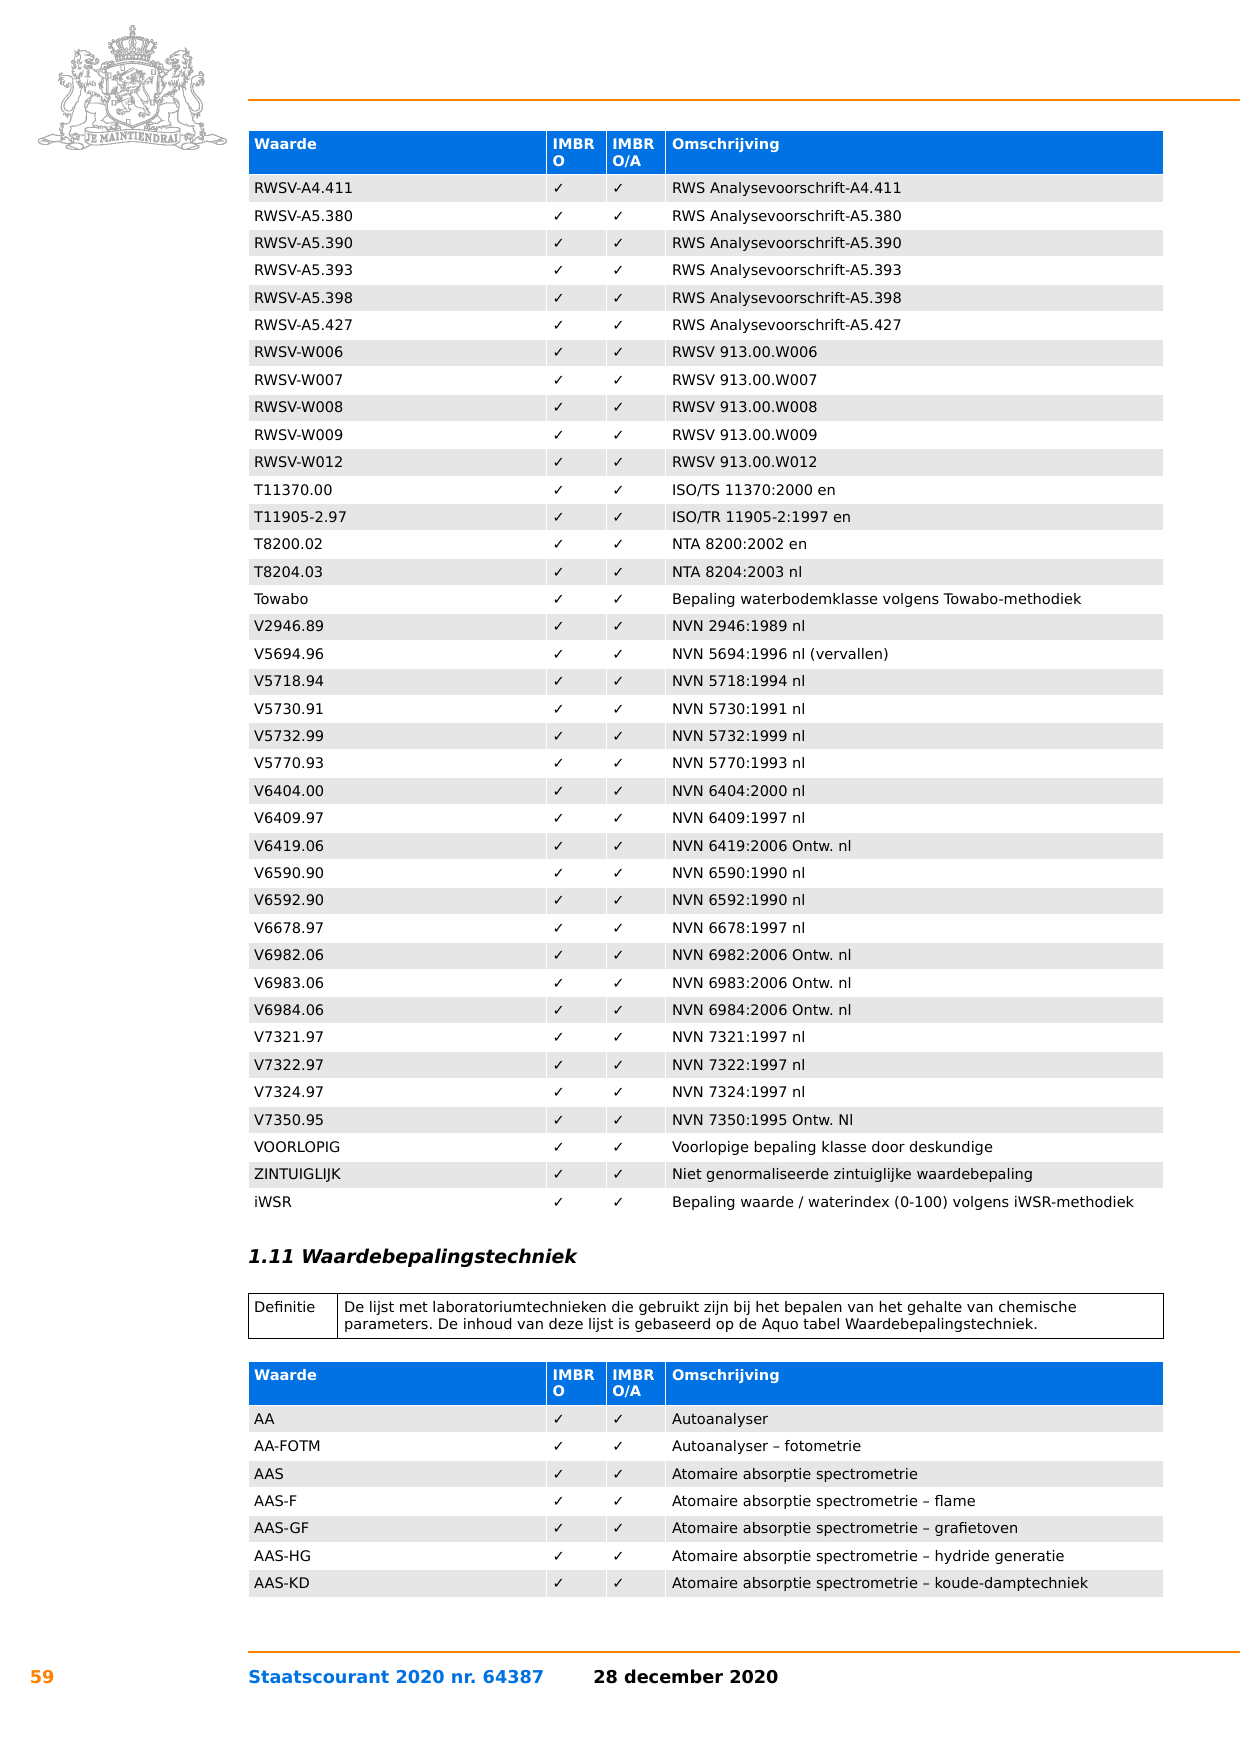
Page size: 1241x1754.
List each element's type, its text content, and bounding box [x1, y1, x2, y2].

table_cell ✓ [547, 751, 606, 777]
table_cell ✓ [547, 696, 606, 722]
table_cell ✓ [607, 1162, 665, 1188]
table_cell ✓ [607, 340, 665, 366]
table_cell V5730.91 [249, 696, 546, 722]
table_header IMBRO [547, 131, 606, 174]
table_cell RWSV-A5.390 [249, 230, 546, 256]
table_cell ✓ [607, 1079, 665, 1106]
table_cell V5694.96 [249, 641, 546, 667]
table_cell AA [249, 1406, 546, 1432]
table_cell ✓ [607, 641, 665, 667]
table_cell V7350.95 [249, 1107, 546, 1133]
table_cell Niet genormaliseerde zintuiglijke waardebepaling [666, 1162, 1163, 1188]
table_cell ✓ [607, 669, 665, 695]
table_cell ✓ [547, 1406, 606, 1432]
table_cell Voorlopige bepaling klasse door deskundige [666, 1134, 1163, 1161]
table_cell NVN 6982:2006 Ontw. nl [666, 943, 1163, 969]
table_cell AAS-GF [249, 1516, 546, 1542]
table_cell ✓ [547, 1189, 606, 1215]
table_cell ✓ [547, 1107, 606, 1133]
table_cell ✓ [607, 367, 665, 393]
table_cell ✓ [607, 778, 665, 804]
table_cell V6404.00 [249, 778, 546, 804]
table_cell RWS Analysevoorschrift-A5.390 [666, 230, 1163, 256]
table_cell RWSV-W006 [249, 340, 546, 366]
table_cell Bepaling waterbodemklasse volgens Towabo-methodiek [666, 586, 1163, 613]
table_cell ISO/TR 11905-2:1997 en [666, 504, 1163, 530]
table_cell ✓ [547, 1162, 606, 1188]
table_cell V5732.99 [249, 723, 546, 749]
table_cell RWS Analysevoorschrift-A4.411 [666, 175, 1163, 202]
table_cell RWSV-W012 [249, 449, 546, 476]
table_cell ✓ [547, 888, 606, 914]
table_cell ✓ [607, 970, 665, 996]
table_cell ✓ [547, 395, 606, 421]
table_cell RWSV-A5.380 [249, 203, 546, 229]
table_cell RWSV 913.00.W008 [666, 395, 1163, 421]
table_cell V6409.97 [249, 805, 546, 832]
table_cell ✓ [547, 833, 606, 859]
table_cell T8204.03 [249, 559, 546, 585]
table_cell ✓ [547, 1488, 606, 1514]
table_cell ✓ [607, 723, 665, 749]
table_cell ✓ [547, 1461, 606, 1487]
table_cell RWSV 913.00.W009 [666, 422, 1163, 448]
table_cell ✓ [607, 1406, 665, 1432]
table_cell NVN 6592:1990 nl [666, 888, 1163, 914]
table_cell RWSV 913.00.W006 [666, 340, 1163, 366]
table_cell RWSV-A5.427 [249, 312, 546, 339]
table_cell V5770.93 [249, 751, 546, 777]
table_cell V6590.90 [249, 860, 546, 887]
table_cell ✓ [547, 1570, 606, 1597]
table_cell ✓ [607, 1543, 665, 1569]
table_cell ✓ [547, 559, 606, 585]
table_cell ✓ [607, 312, 665, 339]
table_cell ✓ [607, 1434, 665, 1460]
table_cell RWSV-A5.393 [249, 258, 546, 284]
table_cell T8200.02 [249, 531, 546, 558]
table_cell RWS Analysevoorschrift-A5.393 [666, 258, 1163, 284]
table_cell RWSV-W009 [249, 422, 546, 448]
table_cell ✓ [607, 805, 665, 832]
table_cell ✓ [547, 1134, 606, 1161]
table_cell ✓ [607, 1107, 665, 1133]
table_cell NVN 6419:2006 Ontw. nl [666, 833, 1163, 859]
table_cell ZINTUIGLIJK [249, 1162, 546, 1188]
table_cell ✓ [607, 258, 665, 284]
table_cell ✓ [547, 641, 606, 667]
table_cell Atomaire absorptie spectrometrie – flame [666, 1488, 1163, 1514]
table_cell ✓ [607, 943, 665, 969]
table_cell ✓ [547, 258, 606, 284]
table_cell ✓ [607, 1488, 665, 1514]
table_cell NTA 8200:2002 en [666, 531, 1163, 558]
table_header Omschrijving [666, 131, 1163, 174]
table_cell NVN 5694:1996 nl (vervallen) [666, 641, 1163, 667]
table_cell ✓ [607, 751, 665, 777]
table_cell RWSV-A4.411 [249, 175, 546, 202]
table_cell RWSV-W008 [249, 395, 546, 421]
table_cell NVN 5732:1999 nl [666, 723, 1163, 749]
table_cell ✓ [607, 504, 665, 530]
table_cell ✓ [547, 285, 606, 311]
table_header IMBRO/A [607, 1362, 665, 1405]
table_cell ✓ [607, 1134, 665, 1161]
table_cell NVN 6983:2006 Ontw. nl [666, 970, 1163, 996]
table_cell V7322.97 [249, 1052, 546, 1078]
table_cell ✓ [607, 203, 665, 229]
table_cell ✓ [607, 422, 665, 448]
table_cell ✓ [607, 833, 665, 859]
table_cell V6984.06 [249, 997, 546, 1023]
table_cell V6983.06 [249, 970, 546, 996]
table_cell V2946.89 [249, 614, 546, 640]
table_cell ✓ [547, 340, 606, 366]
table_header Definitie [249, 1294, 337, 1338]
table_cell V6419.06 [249, 833, 546, 859]
table_cell ✓ [607, 285, 665, 311]
table_cell Atomaire absorptie spectrometrie – grafietoven [666, 1516, 1163, 1542]
table_cell RWS Analysevoorschrift-A5.427 [666, 312, 1163, 339]
table_cell T11370.00 [249, 477, 546, 503]
table_cell V6982.06 [249, 943, 546, 969]
table_cell Bepaling waarde / waterindex (0-100) volgens iWSR-methodiek [666, 1189, 1163, 1215]
table_cell RWSV 913.00.W012 [666, 449, 1163, 476]
table_header Waarde [249, 131, 546, 174]
table_cell NVN 2946:1989 nl [666, 614, 1163, 640]
table_header Omschrijving [666, 1362, 1163, 1405]
table_cell ✓ [547, 943, 606, 969]
table_cell ✓ [547, 312, 606, 339]
table_cell ✓ [607, 477, 665, 503]
table_cell AAS-HG [249, 1543, 546, 1569]
table_cell ISO/TS 11370:2000 en [666, 477, 1163, 503]
table_cell NVN 7321:1997 nl [666, 1025, 1163, 1051]
table_cell NVN 7350:1995 Ontw. Nl [666, 1107, 1163, 1133]
table_cell V6592.90 [249, 888, 546, 914]
table_cell Atomaire absorptie spectrometrie – koude-damptechniek [666, 1570, 1163, 1597]
table_cell ✓ [547, 422, 606, 448]
table_cell ✓ [607, 614, 665, 640]
table_cell ✓ [547, 175, 606, 202]
table_cell ✓ [547, 504, 606, 530]
table_cell NVN 7322:1997 nl [666, 1052, 1163, 1078]
table_cell AA-FOTM [249, 1434, 546, 1460]
table_cell NVN 5730:1991 nl [666, 696, 1163, 722]
table_cell ✓ [547, 970, 606, 996]
table_cell AAS-F [249, 1488, 546, 1514]
table_cell Autoanalyser [666, 1406, 1163, 1432]
table_cell NVN 6409:1997 nl [666, 805, 1163, 832]
table_cell ✓ [547, 778, 606, 804]
table_cell AAS [249, 1461, 546, 1487]
table_cell ✓ [607, 1025, 665, 1051]
table_cell NVN 6404:2000 nl [666, 778, 1163, 804]
picture [38, 25, 227, 150]
table_cell ✓ [607, 1052, 665, 1078]
table_cell ✓ [547, 586, 606, 613]
table_header Waarde [249, 1362, 546, 1405]
table_cell ✓ [547, 230, 606, 256]
table_cell ✓ [547, 1516, 606, 1542]
table_cell Autoanalyser – fotometrie [666, 1434, 1163, 1460]
table_cell Towabo [249, 586, 546, 613]
table_cell V7321.97 [249, 1025, 546, 1051]
table_header De lijst met laboratoriumtechnieken die gebruikt zijn bij het bepalen van het gehalte van chemische parameters. De inhoud van deze lijst is gebaseerd op de Aquo tabel Waardebepalingstechniek. [338, 1294, 1163, 1338]
table_cell ✓ [547, 1079, 606, 1106]
table_cell ✓ [547, 477, 606, 503]
table_cell NVN 5770:1993 nl [666, 751, 1163, 777]
table_cell ✓ [607, 395, 665, 421]
table_cell ✓ [607, 1570, 665, 1597]
table_cell RWSV-W007 [249, 367, 546, 393]
table_cell Atomaire absorptie spectrometrie [666, 1461, 1163, 1487]
table_cell ✓ [607, 997, 665, 1023]
table_cell RWSV 913.00.W007 [666, 367, 1163, 393]
table_cell ✓ [607, 1516, 665, 1542]
table_cell ✓ [547, 1052, 606, 1078]
table_cell ✓ [607, 860, 665, 887]
table_cell ✓ [607, 449, 665, 476]
table_cell VOORLOPIG [249, 1134, 546, 1161]
table_cell ✓ [547, 367, 606, 393]
table_cell ✓ [547, 1434, 606, 1460]
table_cell ✓ [607, 696, 665, 722]
table_cell ✓ [547, 723, 606, 749]
table_cell ✓ [607, 230, 665, 256]
table_header IMBRO [547, 1362, 606, 1405]
table_cell RWS Analysevoorschrift-A5.398 [666, 285, 1163, 311]
table_header IMBRO/A [607, 131, 665, 174]
table_cell ✓ [547, 614, 606, 640]
table_cell NVN 6678:1997 nl [666, 915, 1163, 941]
table_cell ✓ [547, 997, 606, 1023]
table_cell ✓ [607, 559, 665, 585]
table_cell NVN 5718:1994 nl [666, 669, 1163, 695]
table_cell ✓ [547, 805, 606, 832]
table_cell ✓ [607, 531, 665, 558]
table_cell ✓ [547, 669, 606, 695]
table_cell ✓ [607, 888, 665, 914]
table_cell iWSR [249, 1189, 546, 1215]
table_cell ✓ [547, 915, 606, 941]
table_cell NVN 6984:2006 Ontw. nl [666, 997, 1163, 1023]
table_cell ✓ [547, 1025, 606, 1051]
table_cell Atomaire absorptie spectrometrie – hydride generatie [666, 1543, 1163, 1569]
table_cell ✓ [547, 449, 606, 476]
table_cell T11905-2.97 [249, 504, 546, 530]
table_cell ✓ [547, 860, 606, 887]
table_cell ✓ [607, 1461, 665, 1487]
table_cell NTA 8204:2003 nl [666, 559, 1163, 585]
table_cell ✓ [607, 1189, 665, 1215]
table_cell ✓ [547, 1543, 606, 1569]
table_cell ✓ [547, 531, 606, 558]
subtitle 1.11 Waardebepalingstechniek [248, 1246, 1163, 1268]
table_cell ✓ [547, 203, 606, 229]
table_cell NVN 7324:1997 nl [666, 1079, 1163, 1106]
table_cell V5718.94 [249, 669, 546, 695]
table_cell NVN 6590:1990 nl [666, 860, 1163, 887]
table_cell ✓ [607, 175, 665, 202]
table_cell RWSV-A5.398 [249, 285, 546, 311]
table_cell V6678.97 [249, 915, 546, 941]
table_cell RWS Analysevoorschrift-A5.380 [666, 203, 1163, 229]
table_cell AAS-KD [249, 1570, 546, 1597]
table_cell ✓ [607, 915, 665, 941]
table_cell ✓ [607, 586, 665, 613]
table_cell V7324.97 [249, 1079, 546, 1106]
